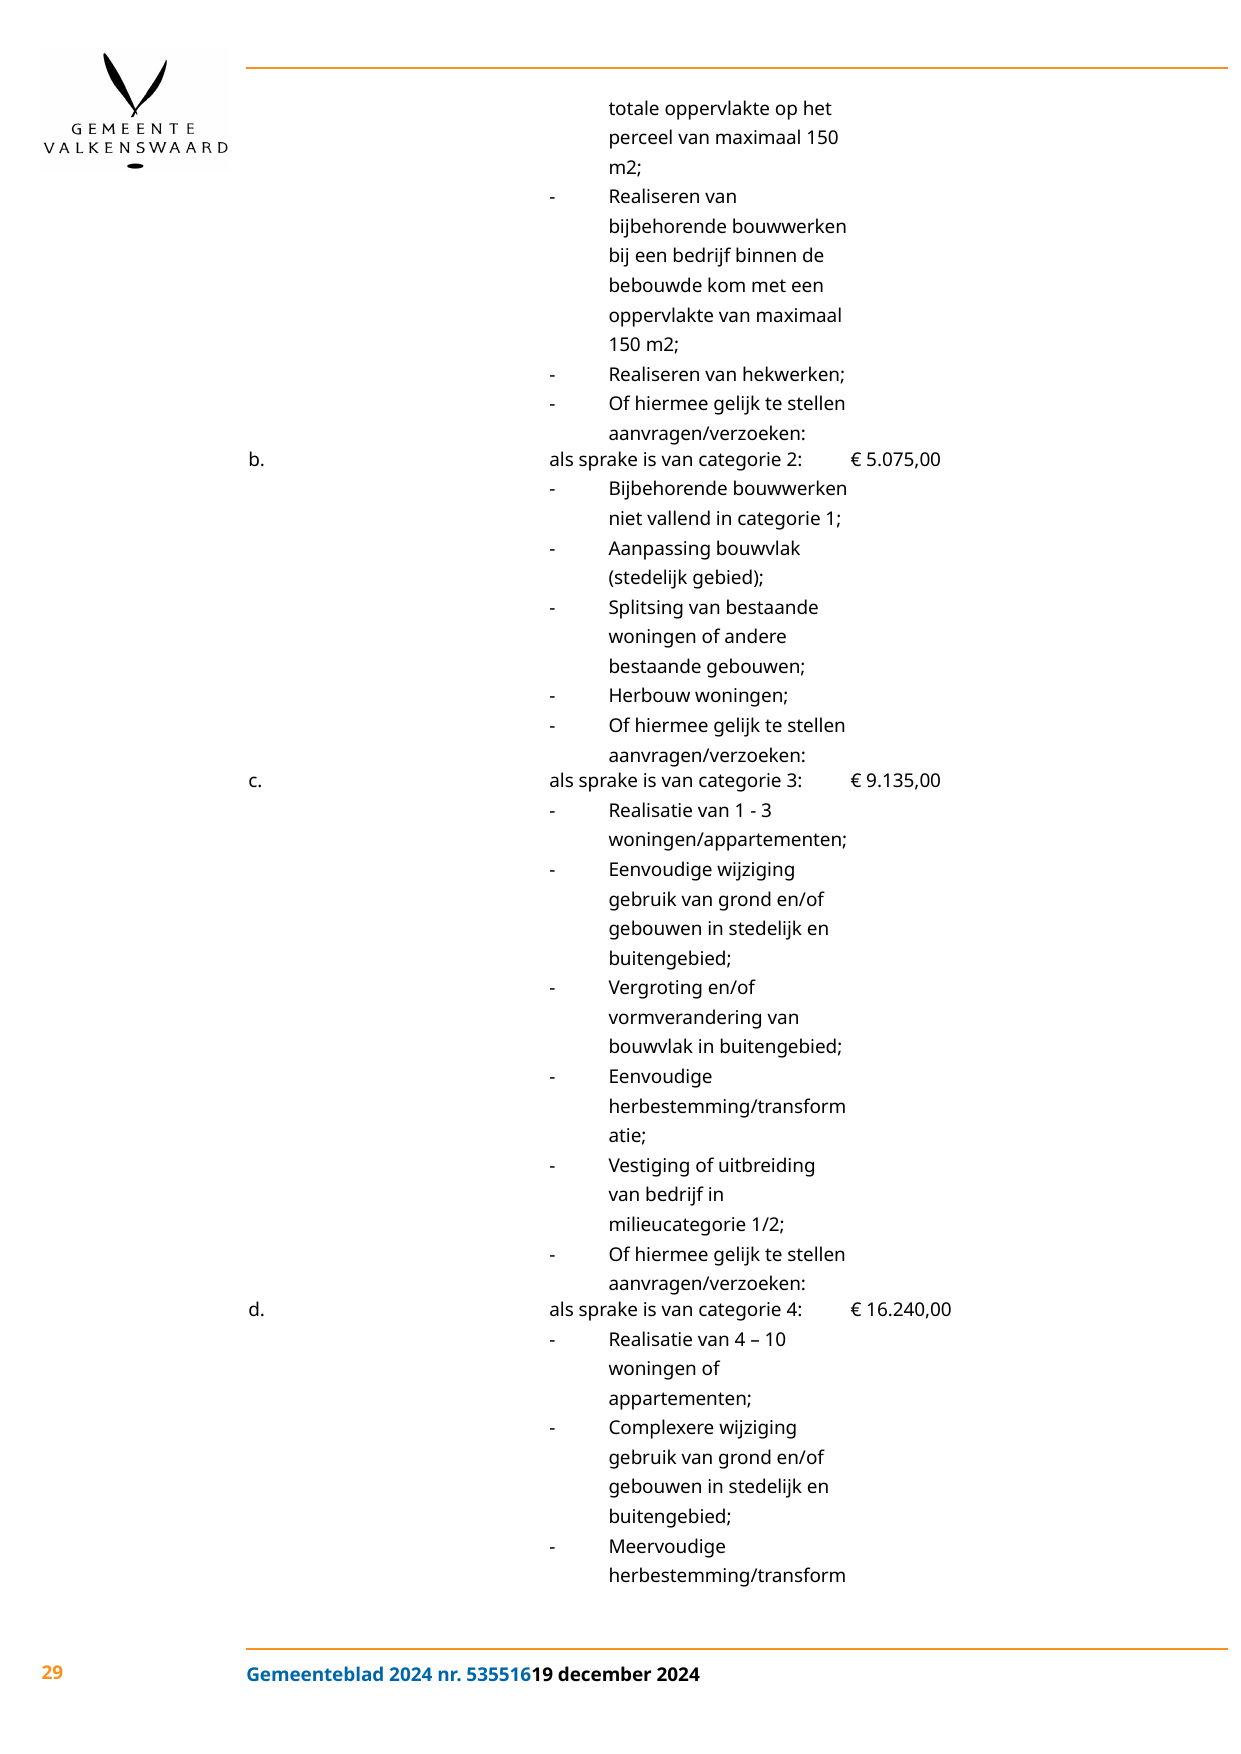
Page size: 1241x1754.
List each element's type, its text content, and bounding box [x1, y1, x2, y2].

table_cell als sprake is van categorie 2: Bijbehorende bouwwerken niet vallend in categorie 1; Aanpassing bouwvlak (stedelijk gebied); Splitsing van bestaande woningen of andere bestaande gebouwen; Herbouw woningen; Of hiermee gelijk te stellen aanvragen/verzoeken: [549, 446, 850, 767]
table_cell [248, 95, 549, 446]
table_cell totale oppervlakte op het perceel van maximaal 150 m2; Realiseren van bijbehorende bouwwerken bij een bedrijf binnen de bebouwde kom met een oppervlakte van maximaal 150 m2; Realiseren van hekwerken; Of hiermee gelijk te stellen aanvragen/verzoeken: [549, 95, 850, 446]
table_cell c. [248, 768, 549, 1296]
table_cell als sprake is van categorie 3: Realisatie van 1 - 3 woningen/appartementen; Eenvoudige wijziging gebruik van grond en/of gebouwen in stedelijk en buitengebied; Vergroting en/of vormverandering van bouwvlak in buitengebied; Eenvoudige herbestemming/transformatie; Vestiging of uitbreiding van bedrijf in milieucategorie 1/2; Of hiermee gelijk te stellen aanvragen/verzoeken: [549, 768, 850, 1296]
table_cell [850, 95, 1152, 446]
picture [41, 47, 231, 172]
table_cell b. [248, 446, 549, 767]
table_cell € 5.075,00 [850, 446, 1152, 767]
table_cell als sprake is van categorie 4: Realisatie van 4 – 10 woningen of appartementen; Complexere wijziging gebruik van grond en/of gebouwen in stedelijk en buitengebied; Meervoudige herbestemming/transform [549, 1296, 850, 1588]
table_cell € 16.240,00 [850, 1296, 1152, 1588]
table_cell € 9.135,00 [850, 768, 1152, 1296]
table_cell d. [248, 1296, 549, 1588]
